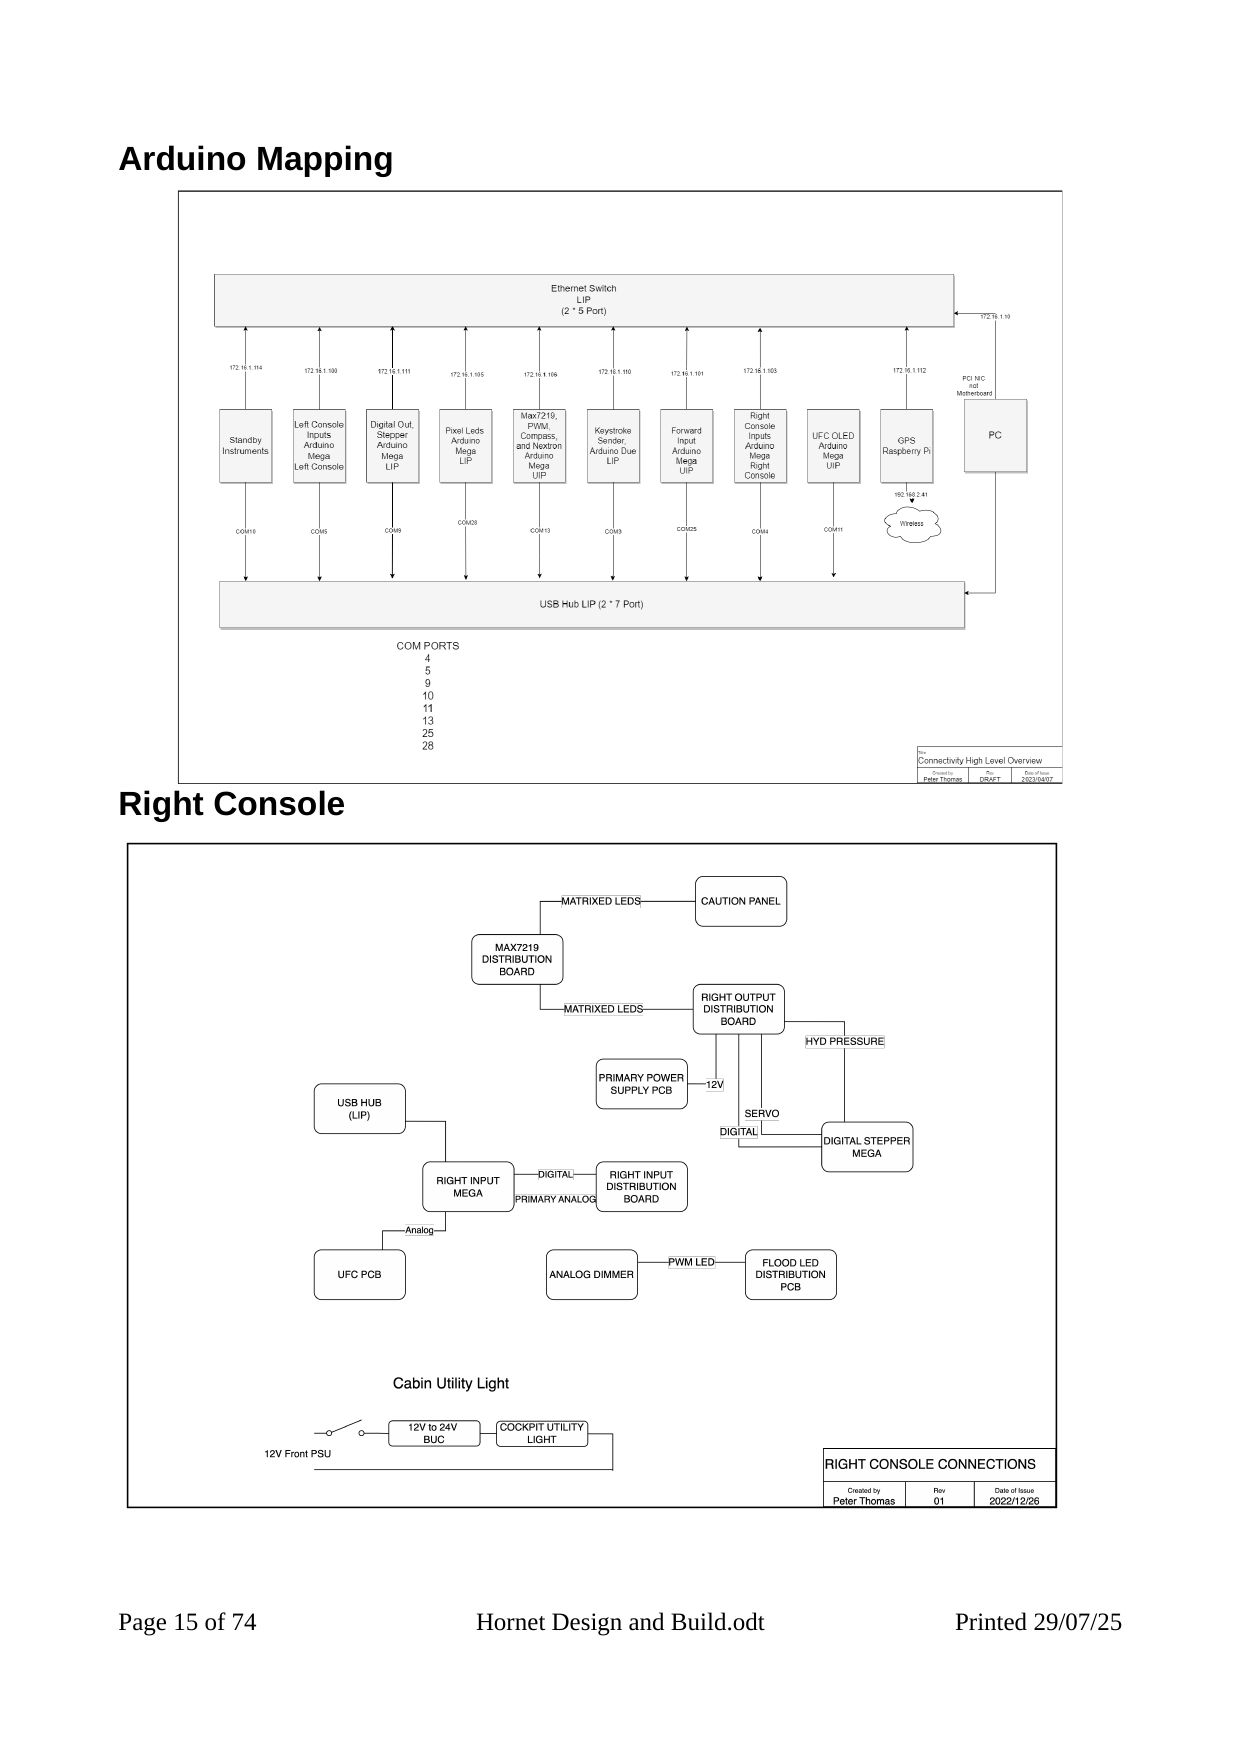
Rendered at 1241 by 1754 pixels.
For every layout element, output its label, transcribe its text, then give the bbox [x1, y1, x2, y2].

picture [118, 834, 1065, 1516]
subtitle Right Console [118, 784, 1122, 822]
picture [177, 190, 1063, 784]
subtitle Arduino Mapping [118, 139, 1122, 178]
